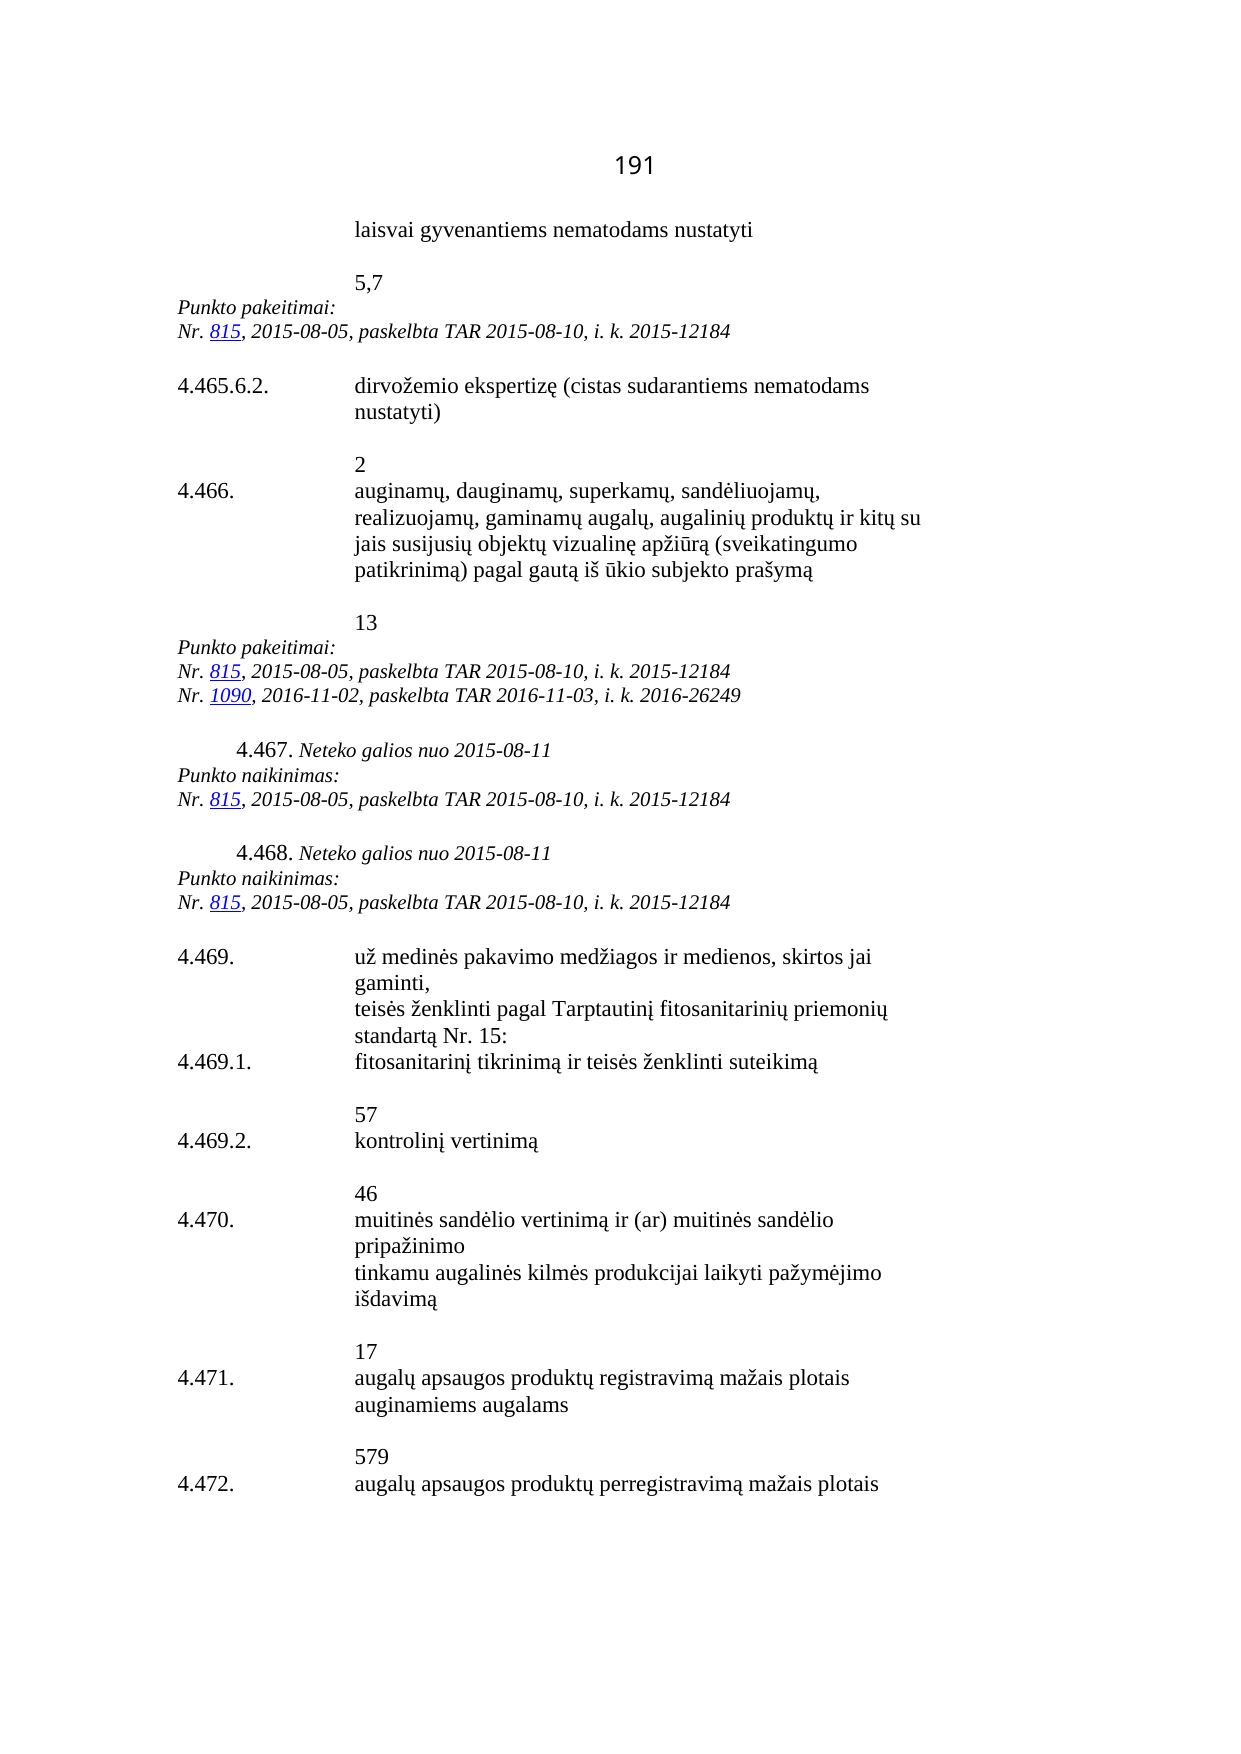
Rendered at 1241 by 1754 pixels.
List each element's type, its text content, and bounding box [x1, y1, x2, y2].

text standartą Nr. 15: [354, 1022, 945, 1048]
text 4.470. muitinės sandėlio vertinimą ir (ar) muitinės sandėlio pripažinimo [177, 1206, 945, 1259]
text laisvai gyvenantiems nematodams nustatyti 5,7 [354, 216, 945, 295]
text 4.467. Neteko galios nuo 2015-08-11 [177, 736, 1093, 763]
text Nr. 815, 2015-08-05, paskelbta TAR 2015-08-10, i. k. 2015-12184 [177, 659, 1093, 683]
text tinkamu augalinės kilmės produkcijai laikyti pažymėjimo išdavimą 17 [354, 1259, 945, 1364]
text 4.472. augalų apsaugos produktų perregistravimą mažais plotais [177, 1470, 945, 1496]
text jais susijusių objektų vizualinę apžiūrą (sveikatingumo [354, 530, 945, 556]
text Nr. 815, 2015-08-05, paskelbta TAR 2015-08-10, i. k. 2015-12184 [177, 319, 1093, 343]
text patikrinimą) pagal gautą iš ūkio subjekto prašymą 13 [354, 556, 945, 635]
text Punkto pakeitimai: [177, 295, 1093, 319]
text 4.468. Neteko galios nuo 2015-08-11 [177, 839, 1093, 866]
text 4.469. už medinės pakavimo medžiagos ir medienos, skirtos jai gaminti, [177, 943, 945, 995]
text 4.465.6.2. dirvožemio ekspertizę (cistas sudarantiems nematodams nustatyti) 2 [177, 372, 945, 477]
text Nr. 815, 2015-08-05, paskelbta TAR 2015-08-10, i. k. 2015-12184 [177, 890, 1093, 914]
text auginamiems augalams 579 [354, 1391, 945, 1470]
text 4.466. auginamų, dauginamų, superkamų, sandėliuojamų, [177, 477, 945, 503]
text teisės ženklinti pagal Tarptautinį fitosanitarinių priemonių [354, 995, 945, 1022]
text 4.469.1. fitosanitarinį tikrinimą ir teisės ženklinti suteikimą 57 [177, 1048, 945, 1127]
text Punkto pakeitimai: [177, 635, 1093, 659]
text Punkto naikinimas: [177, 866, 1093, 890]
text Nr. 1090, 2016-11-02, paskelbta TAR 2016-11-03, i. k. 2016-26249 [177, 683, 1093, 707]
text Punkto naikinimas: [177, 763, 1093, 787]
text 4.469.2. kontrolinį vertinimą 46 [177, 1127, 945, 1206]
text Nr. 815, 2015-08-05, paskelbta TAR 2015-08-10, i. k. 2015-12184 [177, 787, 1093, 811]
text realizuojamų, gaminamų augalų, augalinių produktų ir kitų su [354, 503, 945, 530]
text 4.471. augalų apsaugos produktų registravimą mažais plotais [177, 1364, 945, 1391]
